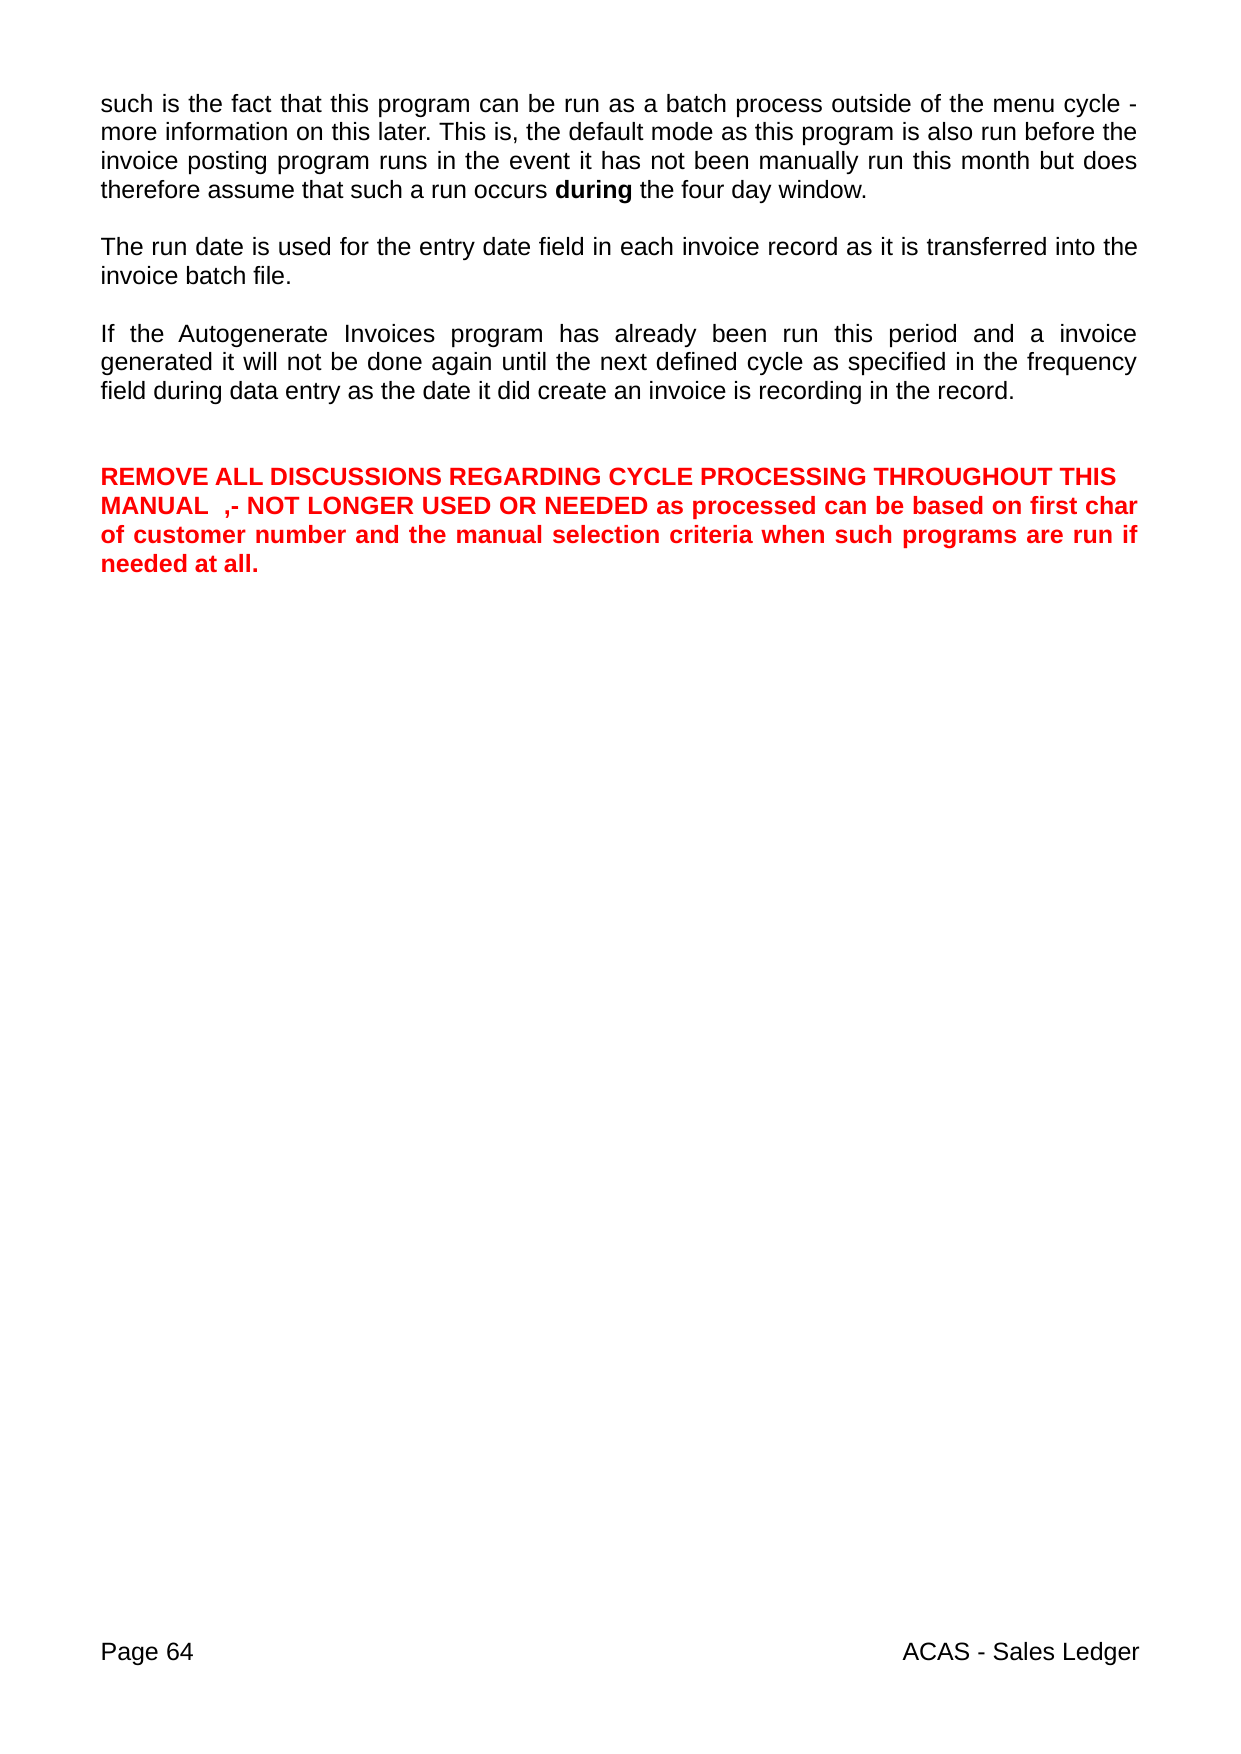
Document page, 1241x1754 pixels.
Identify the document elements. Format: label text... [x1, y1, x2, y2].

text If the Autogenerate Invoices program has already been run this period and a invoice generated it will not be done again until the next defined cycle as specified in the frequency field during data entry as the date it did create an invoice is recording in the record. [100, 318, 1140, 405]
text REMOVE ALL DISCUSSIONS REGARDING CYCLE PROCESSING THROUGHOUT THIS [100, 462, 1140, 491]
text The run date is used for the entry date field in each invoice record as it is transferred into the invoice batch file. [100, 232, 1140, 290]
text MANUAL ,- NOT LONGER USED OR NEEDED as processed can be based on first char of customer number and the manual selection criteria when such programs are run if needed at all. [100, 491, 1140, 577]
text such is the fact that this program can be run as a batch process outside of the menu cycle - more information on this later. This is, the default mode as this program is also run before the invoice posting program runs in the event it has not been manually run this month but does therefore assume that such a run occurs during the four day window. [100, 88, 1140, 203]
